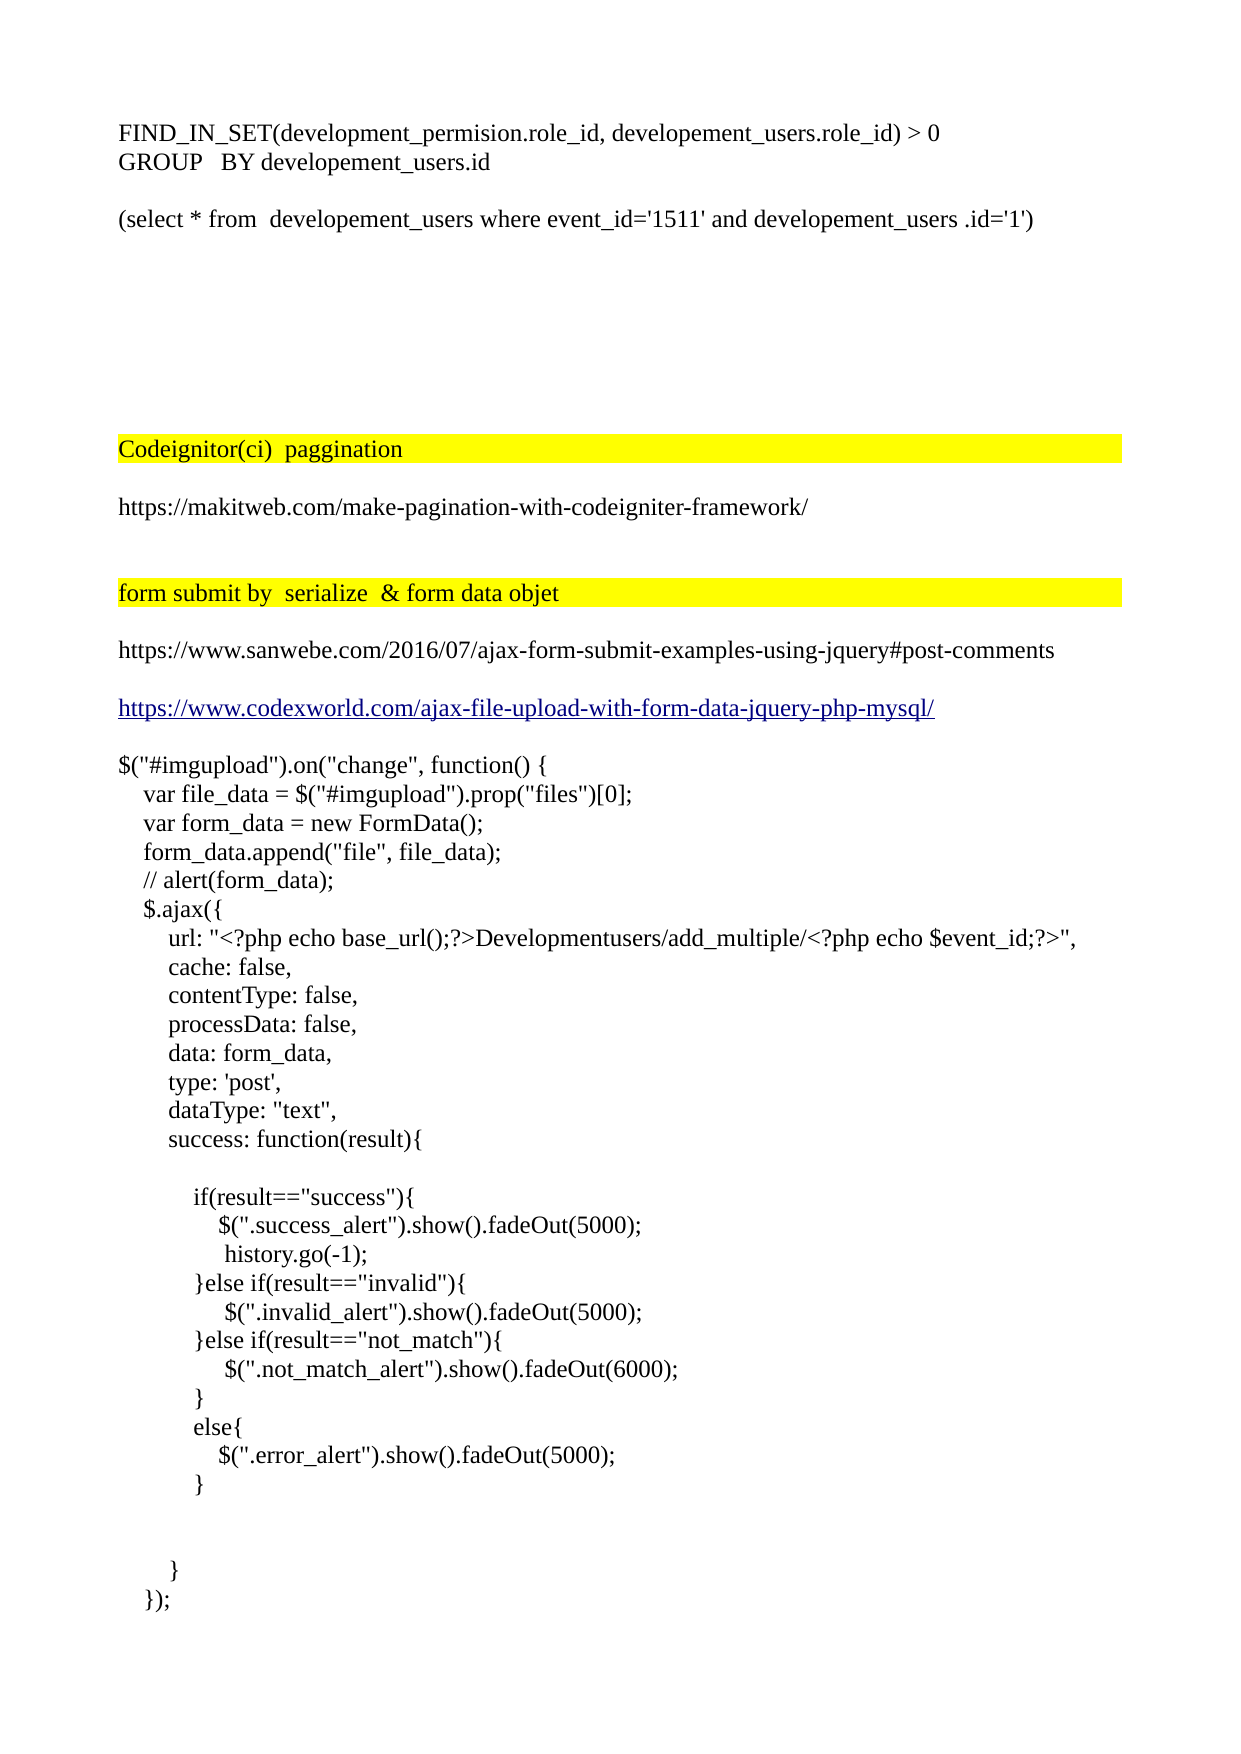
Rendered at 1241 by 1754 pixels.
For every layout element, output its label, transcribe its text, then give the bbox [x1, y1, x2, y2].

text } [118, 1556, 1122, 1584]
text else{ [118, 1412, 1122, 1441]
text // alert(form_data); [118, 866, 1122, 894]
text }else if(result=="not_match"){ [118, 1326, 1122, 1354]
text GROUP BY developement_users.id [118, 147, 1122, 176]
text https://makitweb.com/make-pagination-with-codeigniter-framework/ [118, 492, 1122, 521]
text cache: false, [118, 952, 1122, 981]
text $("#imgupload").on("change", function() { [118, 751, 1122, 779]
text https://www.sanwebe.com/2016/07/ajax-form-submit-examples-using-jquery#post-comments [118, 636, 1122, 664]
text Codeignitor(ci) paggination [118, 434, 1122, 463]
text } [118, 1383, 1122, 1412]
text form submit by serialize & form data objet [118, 578, 1122, 607]
text }else if(result=="invalid"){ [118, 1268, 1122, 1297]
text form_data.append("file", file_data); [118, 837, 1122, 866]
text url: "<?php echo base_url();?>Developmentusers/add_multiple/<?php echo $event_id;?>", [118, 923, 1122, 952]
text type: 'post', [118, 1067, 1122, 1096]
text data: form_data, [118, 1038, 1122, 1067]
text var form_data = new FormData(); [118, 808, 1122, 837]
text success: function(result){ [118, 1124, 1122, 1153]
text https://www.codexworld.com/ajax-file-upload-with-form-data-jquery-php-mysql/ [118, 693, 1122, 722]
text $.ajax({ [118, 894, 1122, 923]
text } [118, 1469, 1122, 1498]
text history.go(-1); [118, 1239, 1122, 1268]
text FIND_IN_SET(development_permision.role_id, developement_users.role_id) > 0 [118, 118, 1122, 147]
text if(result=="success"){ [118, 1182, 1122, 1211]
text contentType: false, [118, 981, 1122, 1009]
text $(".error_alert").show().fadeOut(5000); [118, 1441, 1122, 1469]
text processData: false, [118, 1009, 1122, 1038]
text $(".invalid_alert").show().fadeOut(5000); [118, 1297, 1122, 1326]
text dataType: "text", [118, 1096, 1122, 1124]
text (select * from developement_users where event_id='1511' and developement_users .id='1') [118, 204, 1122, 233]
text var file_data = $("#imgupload").prop("files")[0]; [118, 779, 1122, 808]
text }); [118, 1584, 1122, 1613]
text $(".success_alert").show().fadeOut(5000); [118, 1211, 1122, 1239]
text $(".not_match_alert").show().fadeOut(6000); [118, 1354, 1122, 1383]
